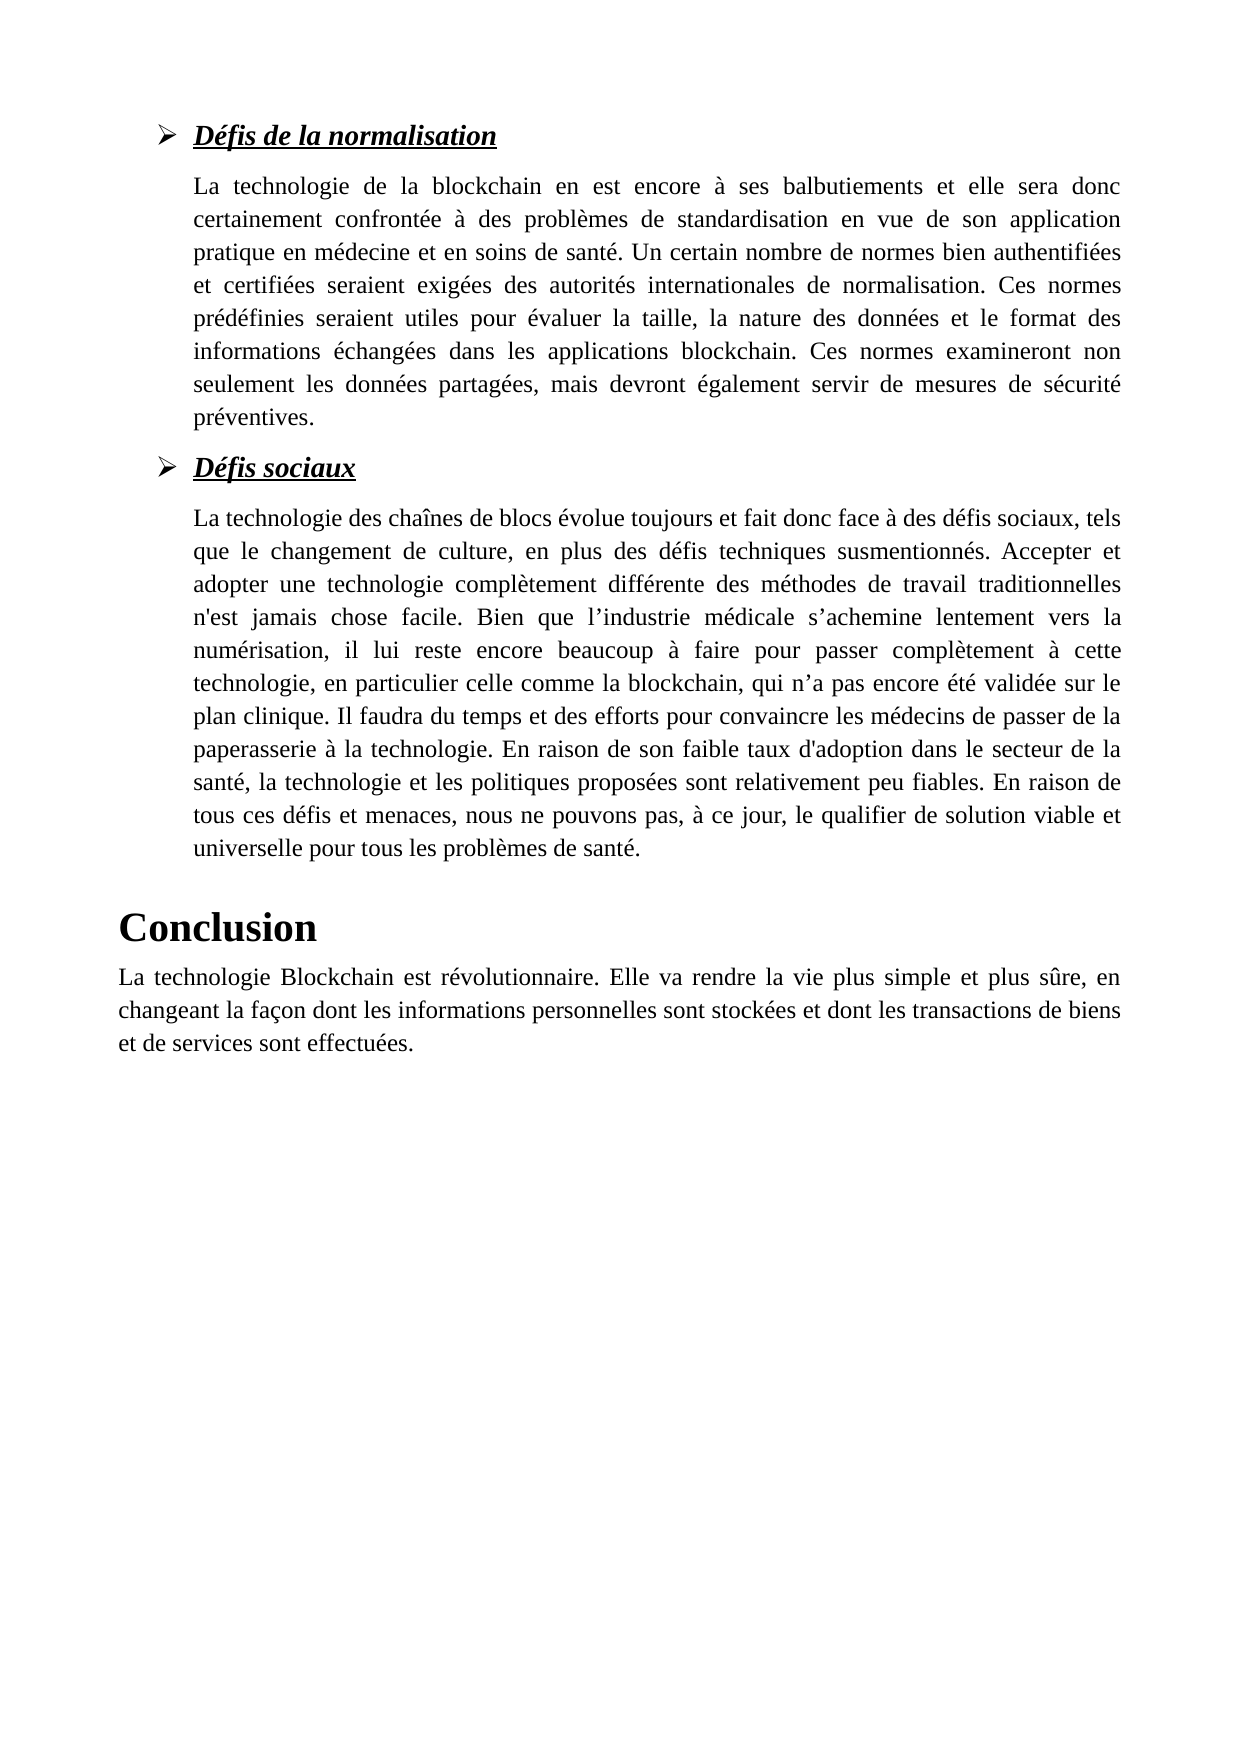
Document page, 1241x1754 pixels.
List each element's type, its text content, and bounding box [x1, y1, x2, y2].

list Défis sociaux [156, 450, 1122, 484]
text La technologie Blockchain est révolutionnaire. Elle va rendre la vie plus simple et plus sûre, en changeant la façon dont les informations personnelles sont stockées et dont les transactions de biens et de services sont effectuées. [118, 962, 1122, 1057]
list La technologie de la blockchain en est encore à ses balbutiements et elle sera donc certainement confrontée à des problèmes de standardisation en vue de son application pratique en médecine et en soins de santé. Un certain nombre de normes bien authentifiées et certifiées seraient exigées des autorités internationales de normalisation. Ces normes prédéfinies seraient utiles pour évaluer la taille, la nature des données et le format des informations échangées dans les applications blockchain. Ces normes examineront non seulement les données partagées, mais devront également servir de mesures de sécurité préventives. [156, 171, 1122, 431]
list Défis de la normalisation [156, 118, 1122, 152]
subtitle Conclusion [118, 902, 1122, 950]
list La technologie des chaînes de blocs évolue toujours et fait donc face à des défis sociaux, tels que le changement de culture, en plus des défis techniques susmentionnés. Accepter et adopter une technologie complètement différente des méthodes de travail traditionnelles n'est jamais chose facile. Bien que l’industrie médicale s’achemine lentement vers la numérisation, il lui reste encore beaucoup à faire pour passer complètement à cette technologie, en particulier celle comme la blockchain, qui n’a pas encore été validée sur le plan clinique. Il faudra du temps et des efforts pour convaincre les médecins de passer de la paperasserie à la technologie. En raison de son faible taux d'adoption dans le secteur de la santé, la technologie et les politiques proposées sont relativement peu fiables. En raison de tous ces défis et menaces, nous ne pouvons pas, à ce jour, le qualifier de solution viable et universelle pour tous les problèmes de santé. [156, 503, 1122, 862]
